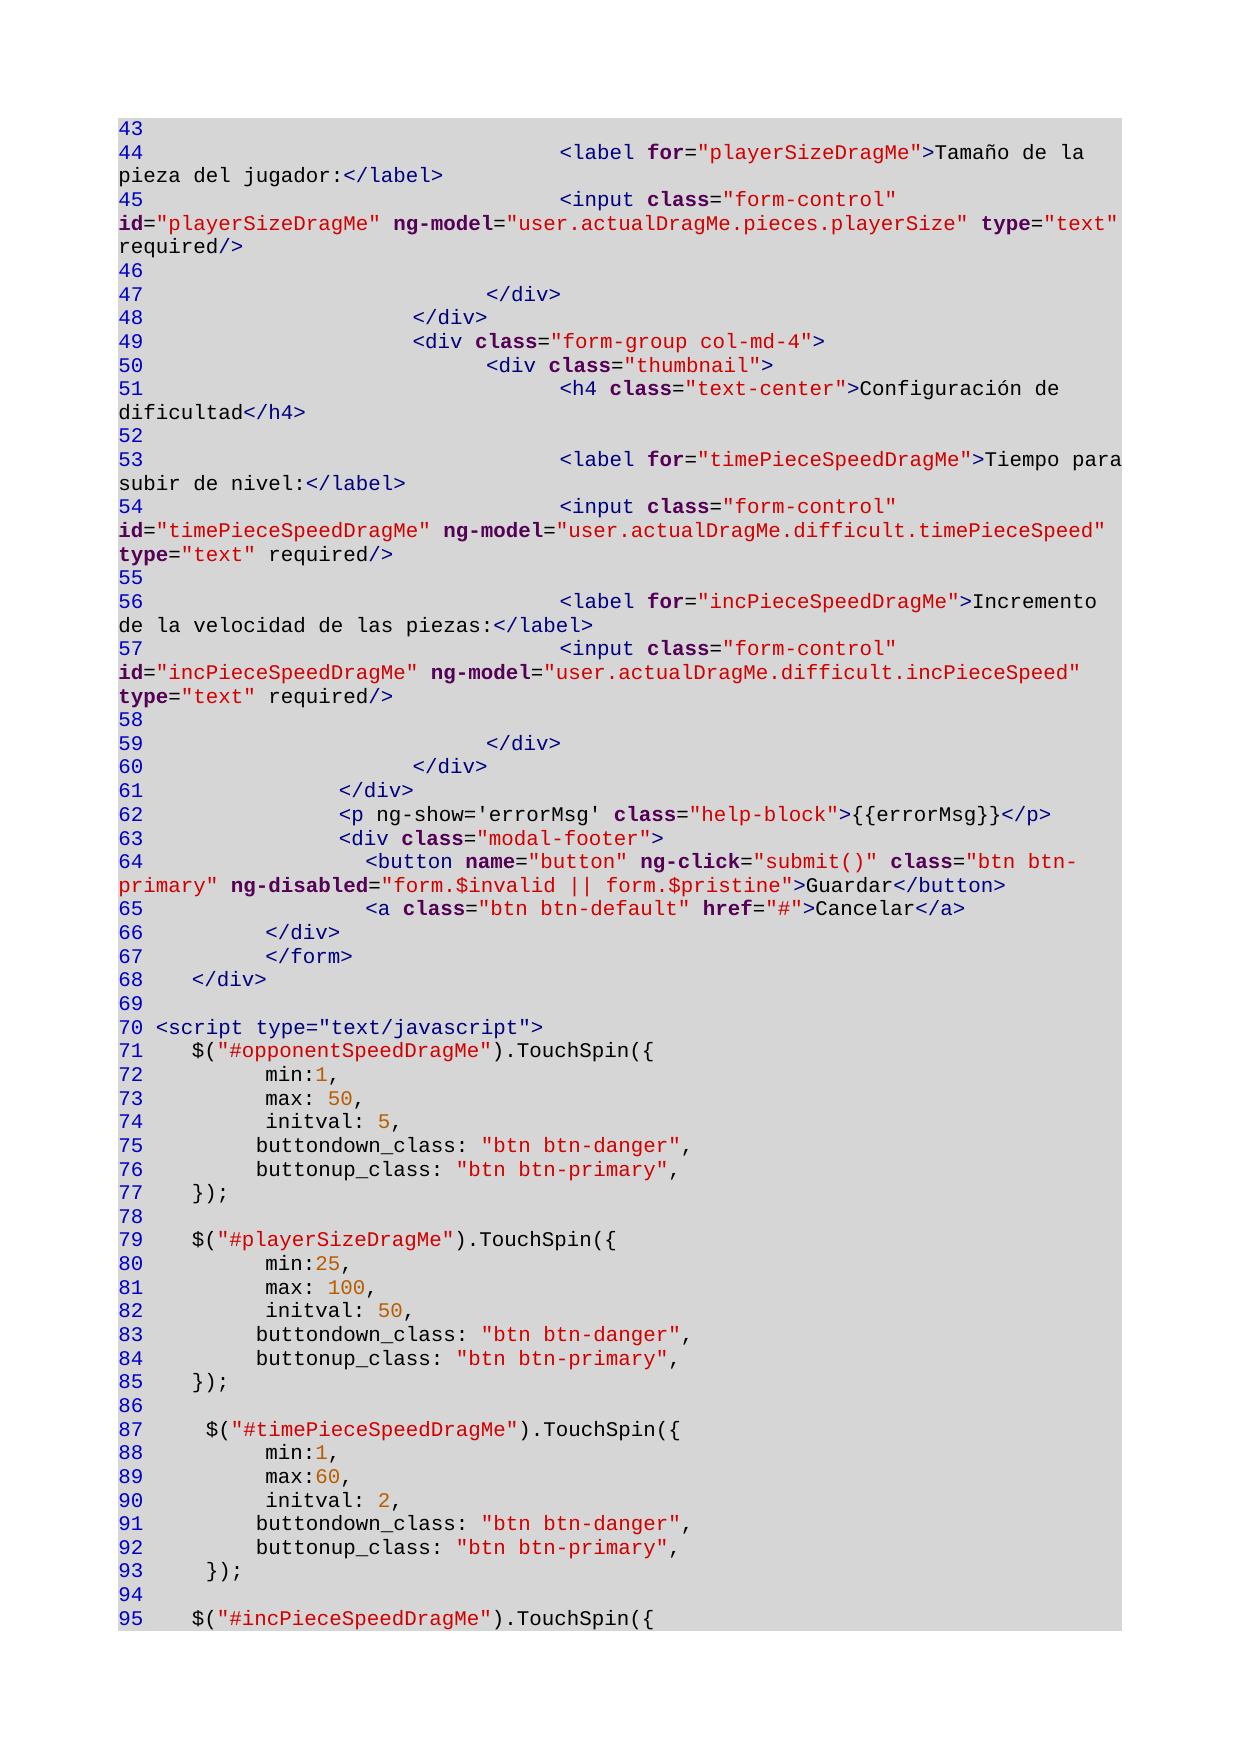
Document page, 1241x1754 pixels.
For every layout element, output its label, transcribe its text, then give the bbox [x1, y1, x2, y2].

text 84 buttonup_class: "btn btn-primary", [118, 1348, 1122, 1371]
text 64 <button name="button" ng-click="submit()" class="btn btn-primary" ng-disabled="form.$invalid || form.$pristine">Guardar</button> [118, 851, 1122, 898]
text 58 [118, 709, 1122, 733]
text 47 </div> [118, 284, 1122, 307]
text 88 min:1, [118, 1442, 1122, 1466]
text 76 buttonup_class: "btn btn-primary", [118, 1158, 1122, 1182]
text 46 [118, 260, 1122, 284]
text 81 max: 100, [118, 1277, 1122, 1300]
text 90 initval: 2, [118, 1489, 1122, 1513]
text 77 }); [118, 1182, 1122, 1206]
text 78 [118, 1206, 1122, 1229]
text 56 <label for="incPieceSpeedDragMe">Incremento de la velocidad de las piezas:</label> [118, 591, 1122, 638]
text 91 buttondown_class: "btn btn-danger", [118, 1513, 1122, 1537]
text 93 }); [118, 1561, 1122, 1584]
text 43 [118, 118, 1122, 142]
text 57 <input class="form-control" id="incPieceSpeedDragMe" ng-model="user.actualDragMe.difficult.incPieceSpeed" type="text" required/> [118, 638, 1122, 709]
text 52 [118, 426, 1122, 449]
text 75 buttondown_class: "btn btn-danger", [118, 1135, 1122, 1158]
text 59 </div> [118, 733, 1122, 757]
text 50 <div class="thumbnail"> [118, 354, 1122, 378]
text 72 min:1, [118, 1064, 1122, 1088]
text 48 </div> [118, 307, 1122, 331]
text 86 [118, 1395, 1122, 1419]
text 51 <h4 class="text-center">Configuración de dificultad</h4> [118, 378, 1122, 426]
text 95 $("#incPieceSpeedDragMe").TouchSpin({ [118, 1608, 1122, 1631]
text 85 }); [118, 1371, 1122, 1395]
text 67 </form> [118, 946, 1122, 969]
text 71 $("#opponentSpeedDragMe").TouchSpin({ [118, 1040, 1122, 1064]
text 61 </div> [118, 780, 1122, 804]
text 55 [118, 567, 1122, 591]
text 79 $("#playerSizeDragMe").TouchSpin({ [118, 1229, 1122, 1253]
text 54 <input class="form-control" id="timePieceSpeedDragMe" ng-model="user.actualDragMe.difficult.timePieceSpeed" type="text" required/> [118, 496, 1122, 567]
text 60 </div> [118, 757, 1122, 780]
text 74 initval: 5, [118, 1111, 1122, 1135]
text 89 max:60, [118, 1466, 1122, 1489]
text 80 min:25, [118, 1253, 1122, 1277]
text 82 initval: 50, [118, 1300, 1122, 1324]
text 69 [118, 993, 1122, 1017]
text 65 <a class="btn btn-default" href="#">Cancelar</a> [118, 898, 1122, 922]
text 70 <script type="text/javascript"> [118, 1017, 1122, 1040]
text 45 <input class="form-control" id="playerSizeDragMe" ng-model="user.actualDragMe.pieces.playerSize" type="text" required/> [118, 189, 1122, 260]
text 63 <div class="modal-footer"> [118, 827, 1122, 851]
text 62 <p ng-show='errorMsg' class="help-block">{{errorMsg}}</p> [118, 804, 1122, 827]
text 66 </div> [118, 922, 1122, 946]
text 73 max: 50, [118, 1088, 1122, 1111]
text 49 <div class="form-group col-md-4"> [118, 331, 1122, 354]
text 44 <label for="playerSizeDragMe">Tamaño de la pieza del jugador:</label> [118, 142, 1122, 189]
text 94 [118, 1584, 1122, 1608]
text 92 buttonup_class: "btn btn-primary", [118, 1537, 1122, 1561]
text 83 buttondown_class: "btn btn-danger", [118, 1324, 1122, 1348]
text 87 $("#timePieceSpeedDragMe").TouchSpin({ [118, 1419, 1122, 1442]
text 53 <label for="timePieceSpeedDragMe">Tiempo para subir de nivel:</label> [118, 449, 1122, 496]
text 68 </div> [118, 969, 1122, 993]
